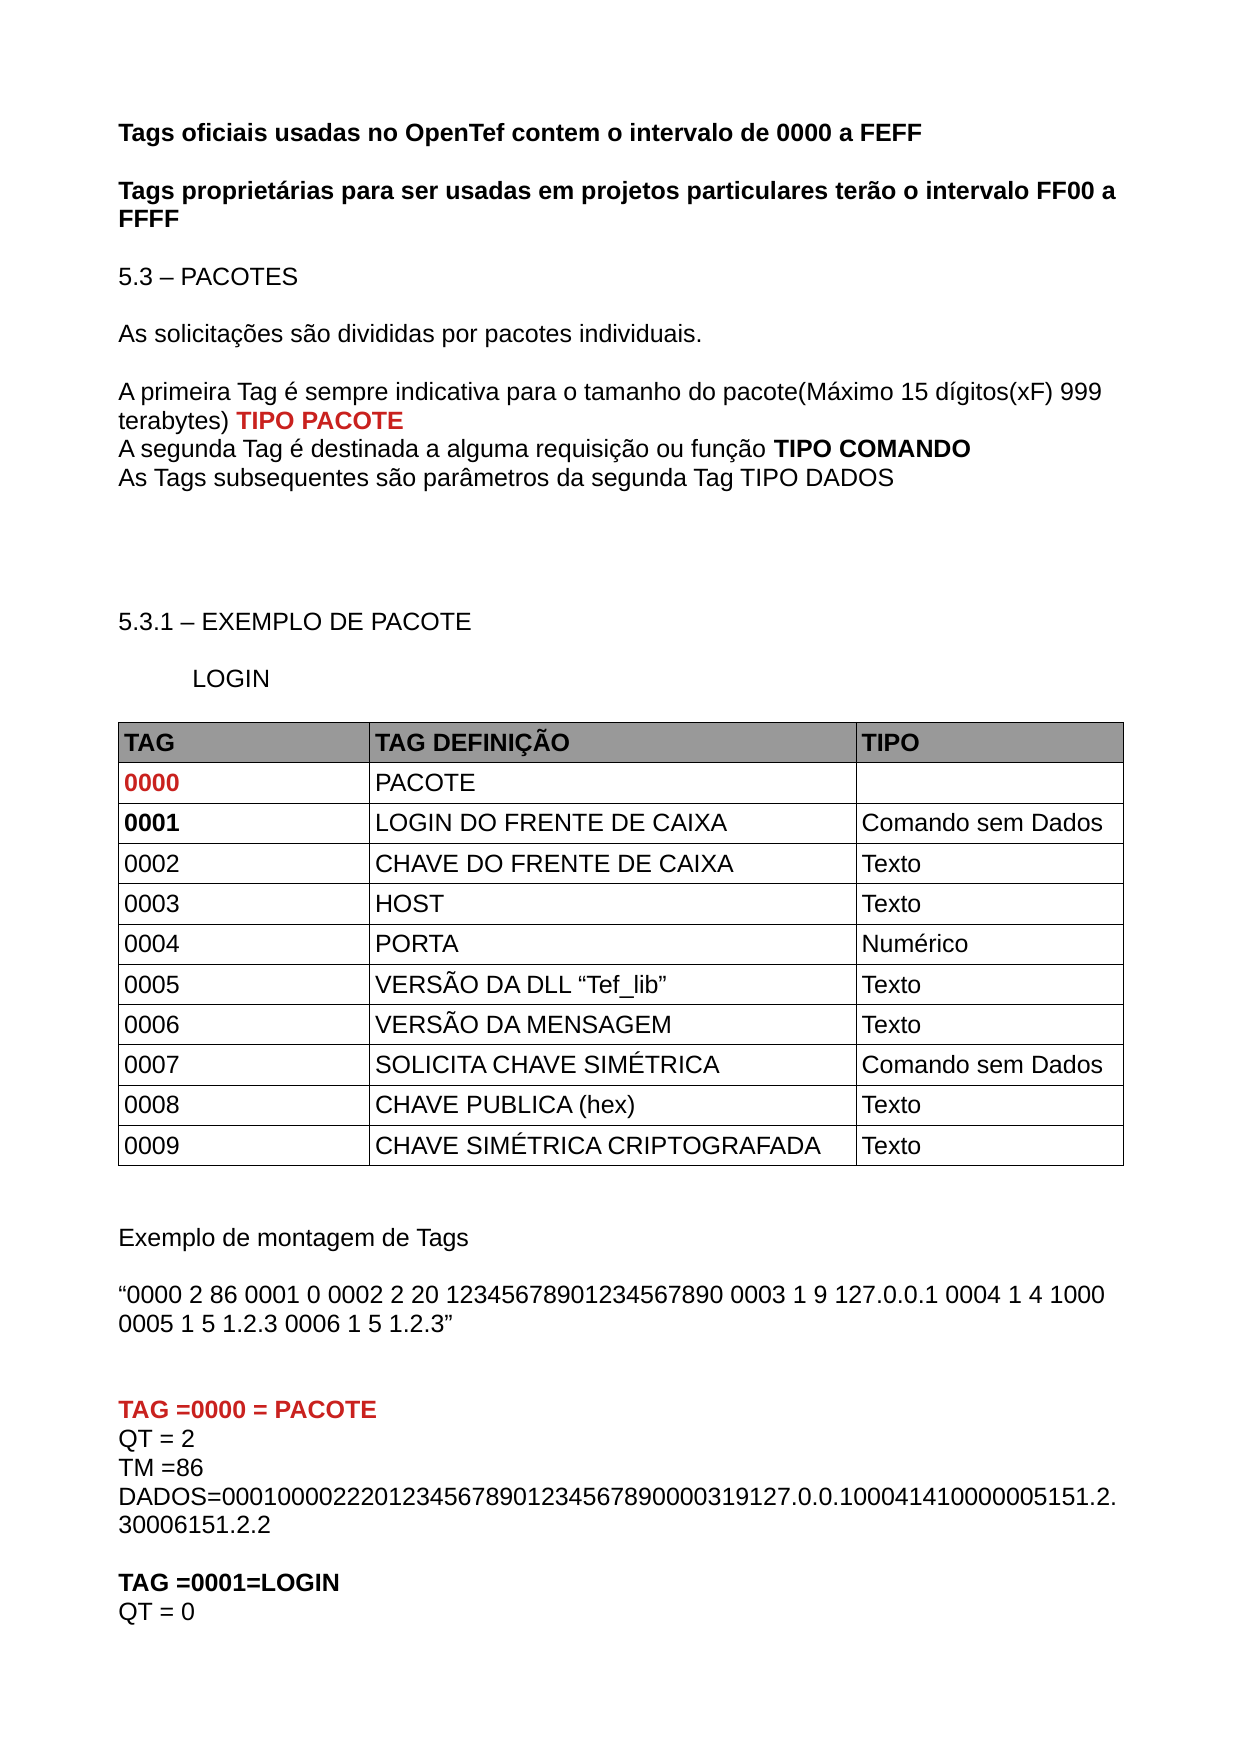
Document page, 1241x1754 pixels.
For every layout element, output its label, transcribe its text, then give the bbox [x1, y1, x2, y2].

text TAG =0001=LOGIN [118, 1568, 1122, 1597]
table_cell CHAVE DO FRENTE DE CAIXA [370, 844, 856, 883]
table_cell HOST [370, 884, 856, 923]
table_cell Texto [857, 1005, 1123, 1044]
text Exemplo de montagem de Tags [118, 1223, 1122, 1252]
table_cell Comando sem Dados [857, 1045, 1123, 1085]
table_header TAG [119, 723, 369, 762]
table_cell 0008 [119, 1086, 369, 1125]
table_header TAG DEFINIÇÃO [370, 723, 856, 762]
table_cell 0005 [119, 965, 369, 1004]
table_cell CHAVE SIMÉTRICA CRIPTOGRAFADA [370, 1126, 856, 1165]
text As solicitações são divididas por pacotes individuais. [118, 319, 1122, 348]
text TAG =0000 = PACOTE [118, 1395, 1122, 1424]
table_cell 0000 [119, 763, 369, 802]
table_cell Texto [857, 965, 1123, 1004]
table_cell Texto [857, 844, 1123, 883]
table_cell CHAVE PUBLICA (hex) [370, 1086, 856, 1125]
text LOGIN [118, 664, 1122, 693]
text 5.3.1 – EXEMPLO DE PACOTE [118, 607, 1122, 636]
table_cell Texto [857, 1086, 1123, 1125]
table_cell Texto [857, 884, 1123, 923]
table_cell Comando sem Dados [857, 804, 1123, 843]
table_cell VERSÃO DA MENSAGEM [370, 1005, 856, 1044]
table_cell PACOTE [370, 763, 856, 802]
text QT = 0 [118, 1597, 1122, 1625]
table_header TIPO [857, 723, 1123, 762]
table_cell [857, 763, 1123, 802]
text Tags proprietárias para ser usadas em projetos particulares terão o intervalo FF00 a FFFF [118, 176, 1122, 233]
text 5.3 – PACOTES [118, 262, 1122, 291]
table_cell VERSÃO DA DLL “Tef_lib” [370, 965, 856, 1004]
text DADOS=00010000222012345678901234567890000319127.0.0.100041410000005151.2.30006151.2.2 [118, 1482, 1122, 1539]
table_cell LOGIN DO FRENTE DE CAIXA [370, 804, 856, 843]
text QT = 2 [118, 1424, 1122, 1453]
table_cell 0001 [119, 804, 369, 843]
table_cell 0006 [119, 1005, 369, 1044]
text “0000 2 86 0001 0 0002 2 20 12345678901234567890 0003 1 9 127.0.0.1 0004 1 4 1000 0005 1 5 1.2.3 0006 1 5 1.2.3” [118, 1280, 1122, 1338]
table_cell 0004 [119, 925, 369, 964]
table_cell SOLICITA CHAVE SIMÉTRICA [370, 1045, 856, 1085]
table_cell Texto [857, 1126, 1123, 1165]
text A segunda Tag é destinada a alguma requisição ou função TIPO COMANDO [118, 434, 1122, 463]
table_cell 0009 [119, 1126, 369, 1165]
text A primeira Tag é sempre indicativa para o tamanho do pacote(Máximo 15 dígitos(xF) 999 terabytes) TIPO PACOTE [118, 377, 1122, 434]
table_cell Numérico [857, 925, 1123, 964]
text Tags oficiais usadas no OpenTef contem o intervalo de 0000 a FEFF [118, 118, 1122, 147]
table_cell 0002 [119, 844, 369, 883]
text TM =86 [118, 1453, 1122, 1482]
text As Tags subsequentes são parâmetros da segunda Tag TIPO DADOS [118, 463, 1122, 492]
table_cell 0003 [119, 884, 369, 923]
table_cell 0007 [119, 1045, 369, 1085]
table_cell PORTA [370, 925, 856, 964]
